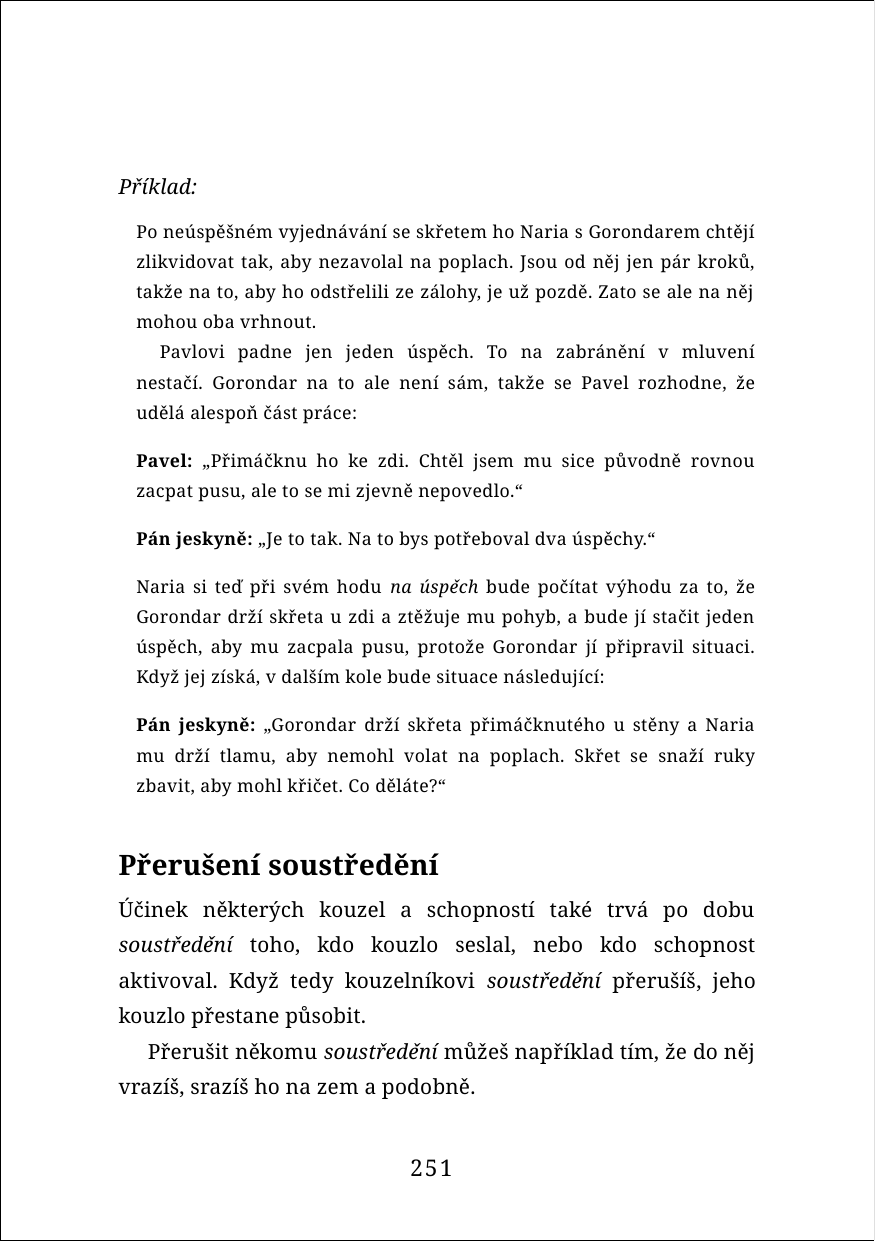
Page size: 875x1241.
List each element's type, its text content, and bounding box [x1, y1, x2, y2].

text Po neúspěšném vyjednávání se skřetem ho Naria s Gorondarem chtějí zlikvidovat tak, aby nezavolal na poplach. Jsou od něj jen pár kroků, takže na to, aby ho odstřelili ze zálohy, je už pozdě. Zato se ale na něj mohou oba vrhnout. Pavlovi padne jen jeden úspěch. To na zabránění v mluvení nestačí. Gorondar na to ale není sám, takže se Pavel rozhodne, že udělá alespoň část práce: [136, 219, 756, 424]
text Naria si teď při svém hodu na úspěch bude počítat výhodu za to, že Gorondar drží skřeta u zdi a ztěžuje mu pohyb, a bude jí stačit jeden úspěch, aby mu zacpala pusu, protože Gorondar jí připravil situaci. Když jej získá, v dalším kole bude situace následující: [136, 574, 756, 689]
text Pavel: „Přimáčknu ho ke zdi. Chtěl jsem mu sice původně rovnou zacpat pusu, ale to se mi zjevně nepovedlo.“ [136, 448, 756, 503]
text Pán jeskyně: „Je to tak. Na to bys potřeboval dva úspěchy.“ [136, 526, 756, 551]
text Účinek některých kouzel a schopností také trvá po dobu soustředění toho, kdo kouzlo seslal, nebo kdo schopnost aktivoval. Když tedy kouzelníkovi soustředění přerušíš, jeho kouzlo přestane působit. Přerušit někomu soustředění můžeš například tím, že do něj vrazíš, srazíš ho na zem a podobně. [118, 895, 756, 1101]
text Pán jeskyně: „Gorondar drží skřeta přimáčknutého u stěny a Naria mu drží tlamu, aby nemohl volat na poplach. Skřet se snaží ruky zbavit, aby mohl křičet. Co děláte?“ [136, 713, 756, 797]
text Příklad: [118, 172, 756, 200]
subtitle Přerušení soustředění [118, 845, 756, 883]
